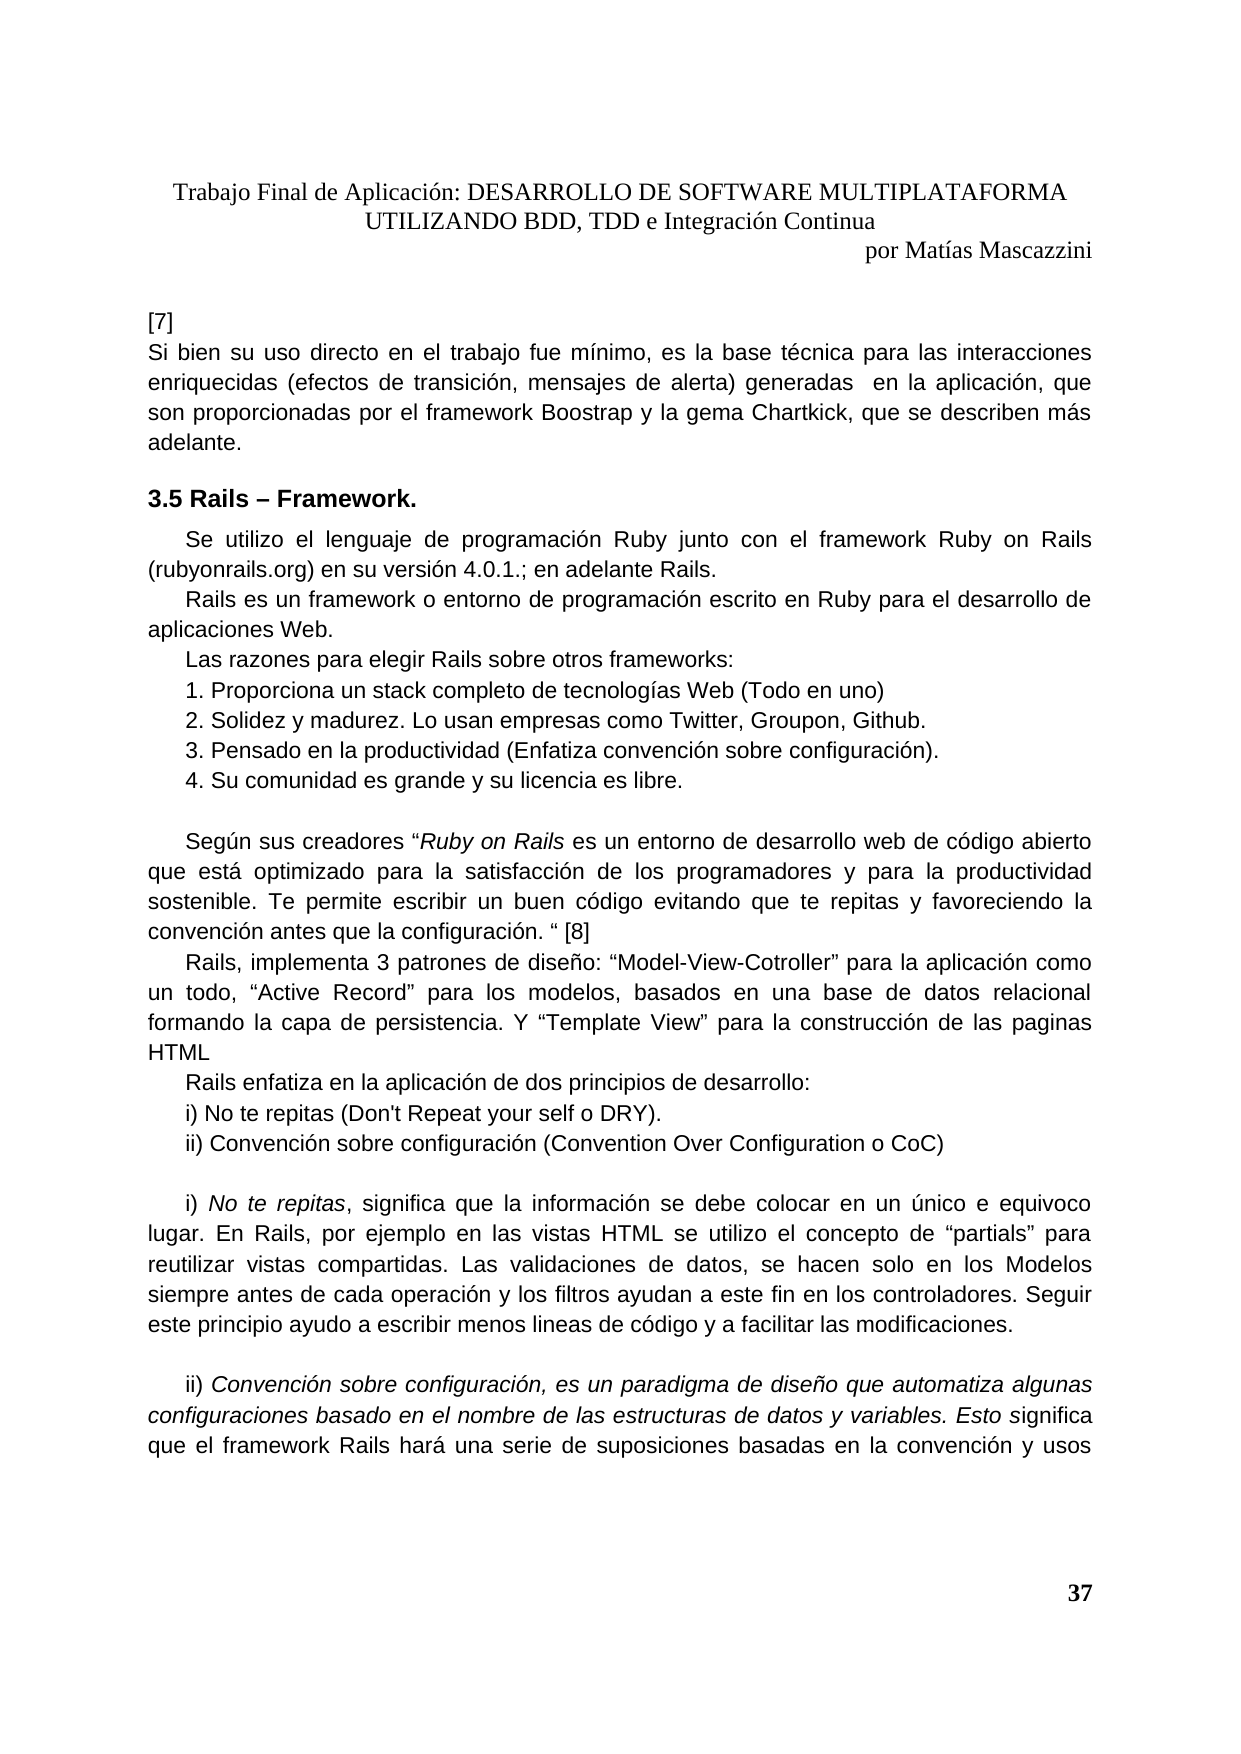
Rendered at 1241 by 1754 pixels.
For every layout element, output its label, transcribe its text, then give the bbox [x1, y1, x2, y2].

text 1. Proporciona un stack completo de tecnologías Web (Todo en uno) [148, 677, 1093, 703]
text Se utilizo el lenguaje de programación Ruby junto con el framework Ruby on Rails (rubyonrails.org) en su versión 4.0.1.; en adelante Rails. [148, 526, 1093, 582]
text Rails es un framework o entorno de programación escrito en Ruby para el desarrollo de aplicaciones Web. [148, 586, 1093, 643]
text ii) Convención sobre configuración, es un paradigma de diseño que automatiza algunas configuraciones basado en el nombre de las estructuras de datos y variables. Esto significa que el framework Rails hará una serie de suposiciones basadas en la convención y usos [148, 1371, 1093, 1458]
text Rails enfatiza en la aplicación de dos principios de desarrollo: [148, 1069, 1093, 1096]
text Según sus creadores “Ruby on Rails es un entorno de desarrollo web de código abierto que está optimizado para la satisfacción de los programadores y para la productividad sostenible. Te permite escribir un buen código evitando que te repitas y favoreciendo la convención antes que la configuración. “ [8] [148, 828, 1093, 945]
text Si bien su uso directo en el trabajo fue mínimo, es la base técnica para las interacciones enriquecidas (efectos de transición, mensajes de alerta) generadas en la aplicación, que son proporcionadas por el framework Boostrap y la gema Chartkick, que se describen más adelante. [148, 338, 1093, 456]
text 2. Solidez y madurez. Lo usan empresas como Twitter, Groupon, Github. [148, 707, 1093, 733]
text ii) Convención sobre configuración (Convention Over Configuration o CoC) [148, 1130, 1093, 1156]
subtitle 3.5 Rails – Framework. [148, 484, 1093, 513]
text 4. Su comunidad es grande y su licencia es libre. [148, 767, 1093, 794]
text 3. Pensado en la productividad (Enfatiza convención sobre configuración). [148, 737, 1093, 763]
text i) No te repitas, significa que la información se debe colocar en un único e equivoco lugar. En Rails, por ejemplo en las vistas HTML se utilizo el concepto de “partials” para reutilizar vistas compartidas. Las validaciones de datos, se hacen solo en los Modelos siempre antes de cada operación y los filtros ayudan a este fin en los controladores. Seguir este principio ayudo a escribir menos lineas de código y a facilitar las modificaciones. [148, 1190, 1093, 1337]
text Rails, implementa 3 patrones de diseño: “Model-View-Cotroller” para la aplicación como un todo, “Active Record” para los modelos, basados en una base de datos relacional formando la capa de persistencia. Y “Template View” para la construcción de las paginas HTML [148, 948, 1093, 1066]
text [7] [148, 308, 1093, 335]
text Las razones para elegir Rails sobre otros frameworks: [148, 646, 1093, 673]
text i) No te repitas (Don't Repeat your self o DRY). [148, 1099, 1093, 1126]
